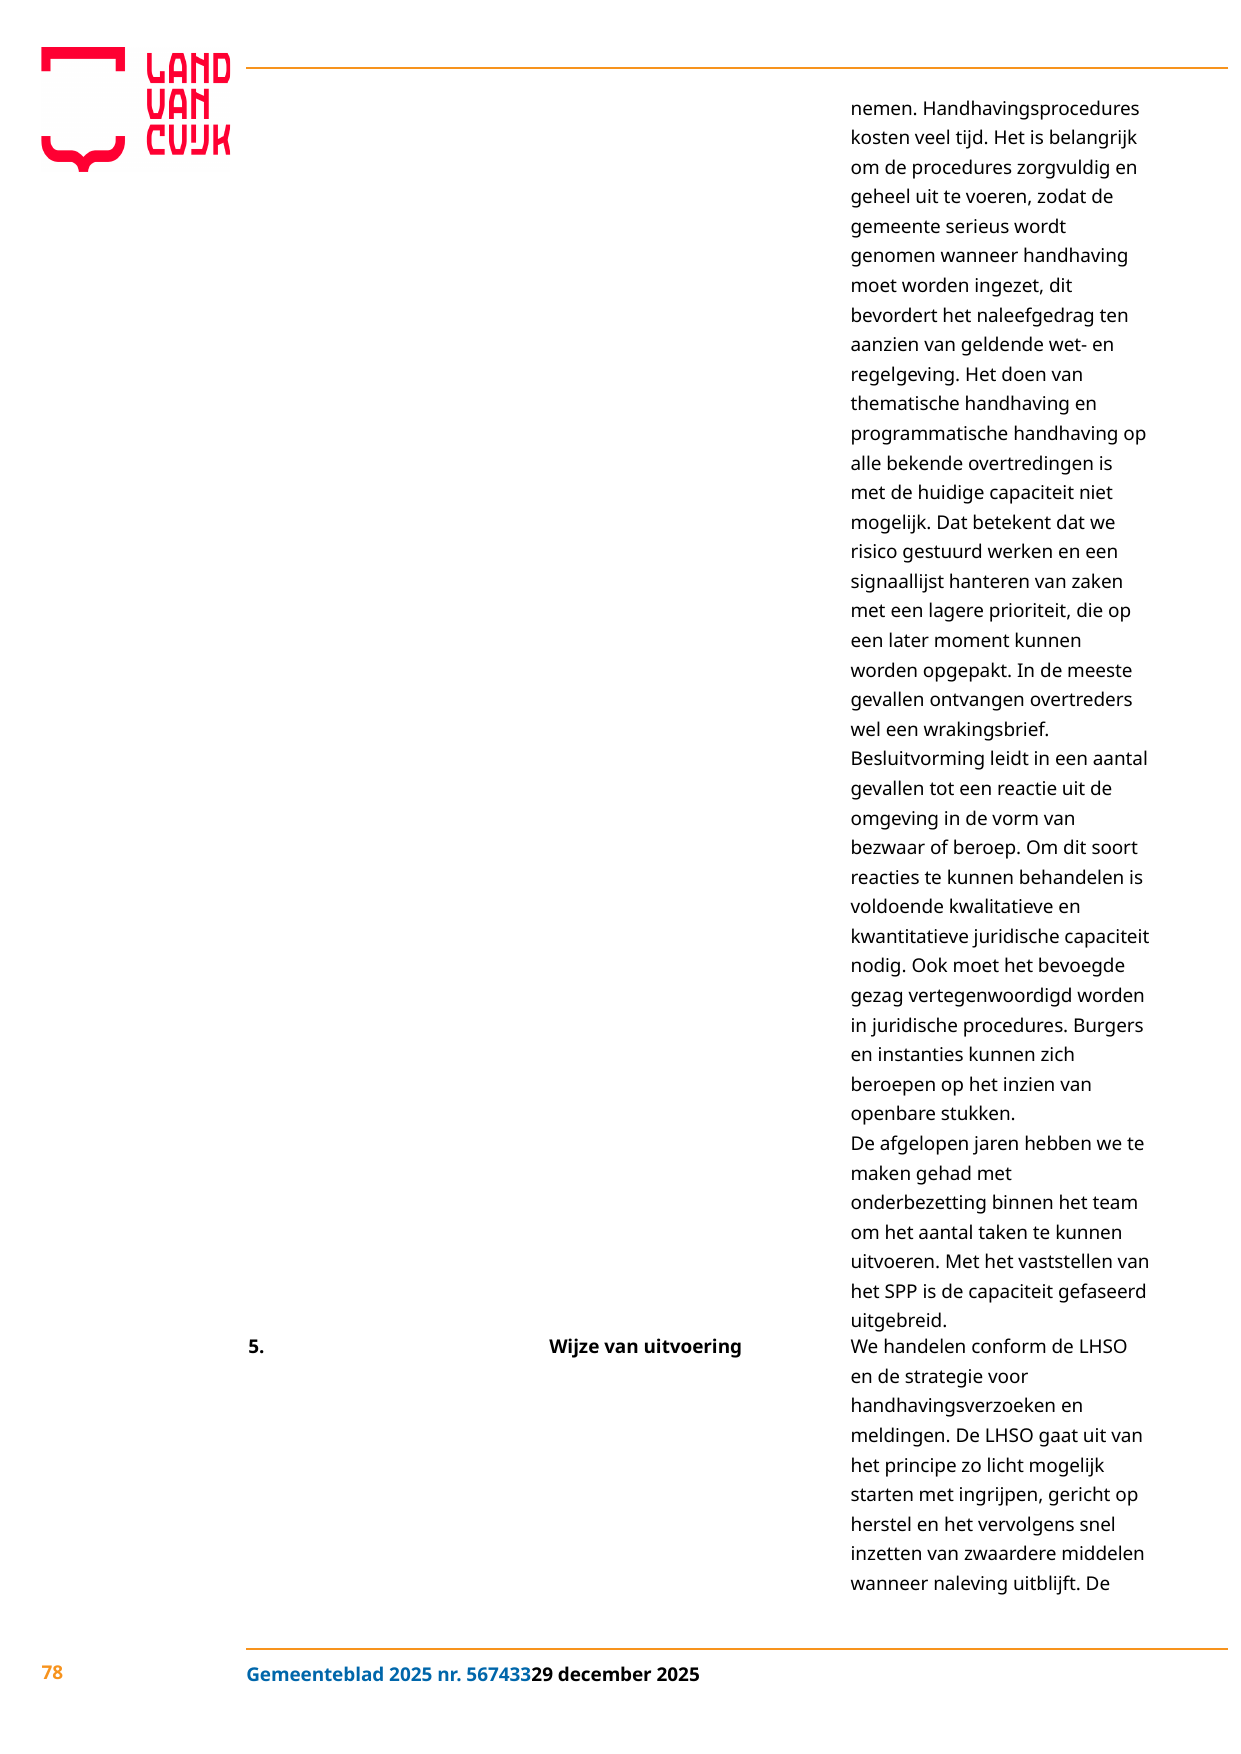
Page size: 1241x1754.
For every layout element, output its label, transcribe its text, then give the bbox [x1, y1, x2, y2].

table_cell 5. [248, 1334, 549, 1596]
table_cell We handelen conform de LHSO en de strategie voor handhavingsverzoeken en meldingen. De LHSO gaat uit van het principe zo licht mogelijk starten met ingrijpen, gericht op herstel en het vervolgens snel inzetten van zwaardere middelen wanneer naleving uitblijft. De [850, 1334, 1152, 1596]
picture [41, 47, 231, 172]
table_cell nemen. Handhavingsprocedures kosten veel tijd. Het is belangrijk om de procedures zorgvuldig en geheel uit te voeren, zodat de gemeente serieus wordt genomen wanneer handhaving moet worden ingezet, dit bevordert het naleefgedrag ten aanzien van geldende wet- en regelgeving. Het doen van thematische handhaving en programmatische handhaving op alle bekende overtredingen is met de huidige capaciteit niet mogelijk. Dat betekent dat we risico gestuurd werken en een signaallijst hanteren van zaken met een lagere prioriteit, die op een later moment kunnen worden opgepakt. In de meeste gevallen ontvangen overtreders wel een wrakingsbrief. Besluitvorming leidt in een aantal gevallen tot een reactie uit de omgeving in de vorm van bezwaar of beroep. Om dit soort reacties te kunnen behandelen is voldoende kwalitatieve en kwantitatieve juridische capaciteit nodig. Ook moet het bevoegde gezag vertegenwoordigd worden in juridische procedures. Burgers en instanties kunnen zich beroepen op het inzien van openbare stukken. De afgelopen jaren hebben we te maken gehad met onderbezetting binnen het team om het aantal taken te kunnen uitvoeren. Met het vaststellen van het SPP is de capaciteit gefaseerd uitgebreid. [850, 95, 1152, 1333]
table_cell [248, 95, 549, 1333]
table_cell Wijze van uitvoering [549, 1334, 850, 1596]
table_cell [549, 95, 850, 1333]
